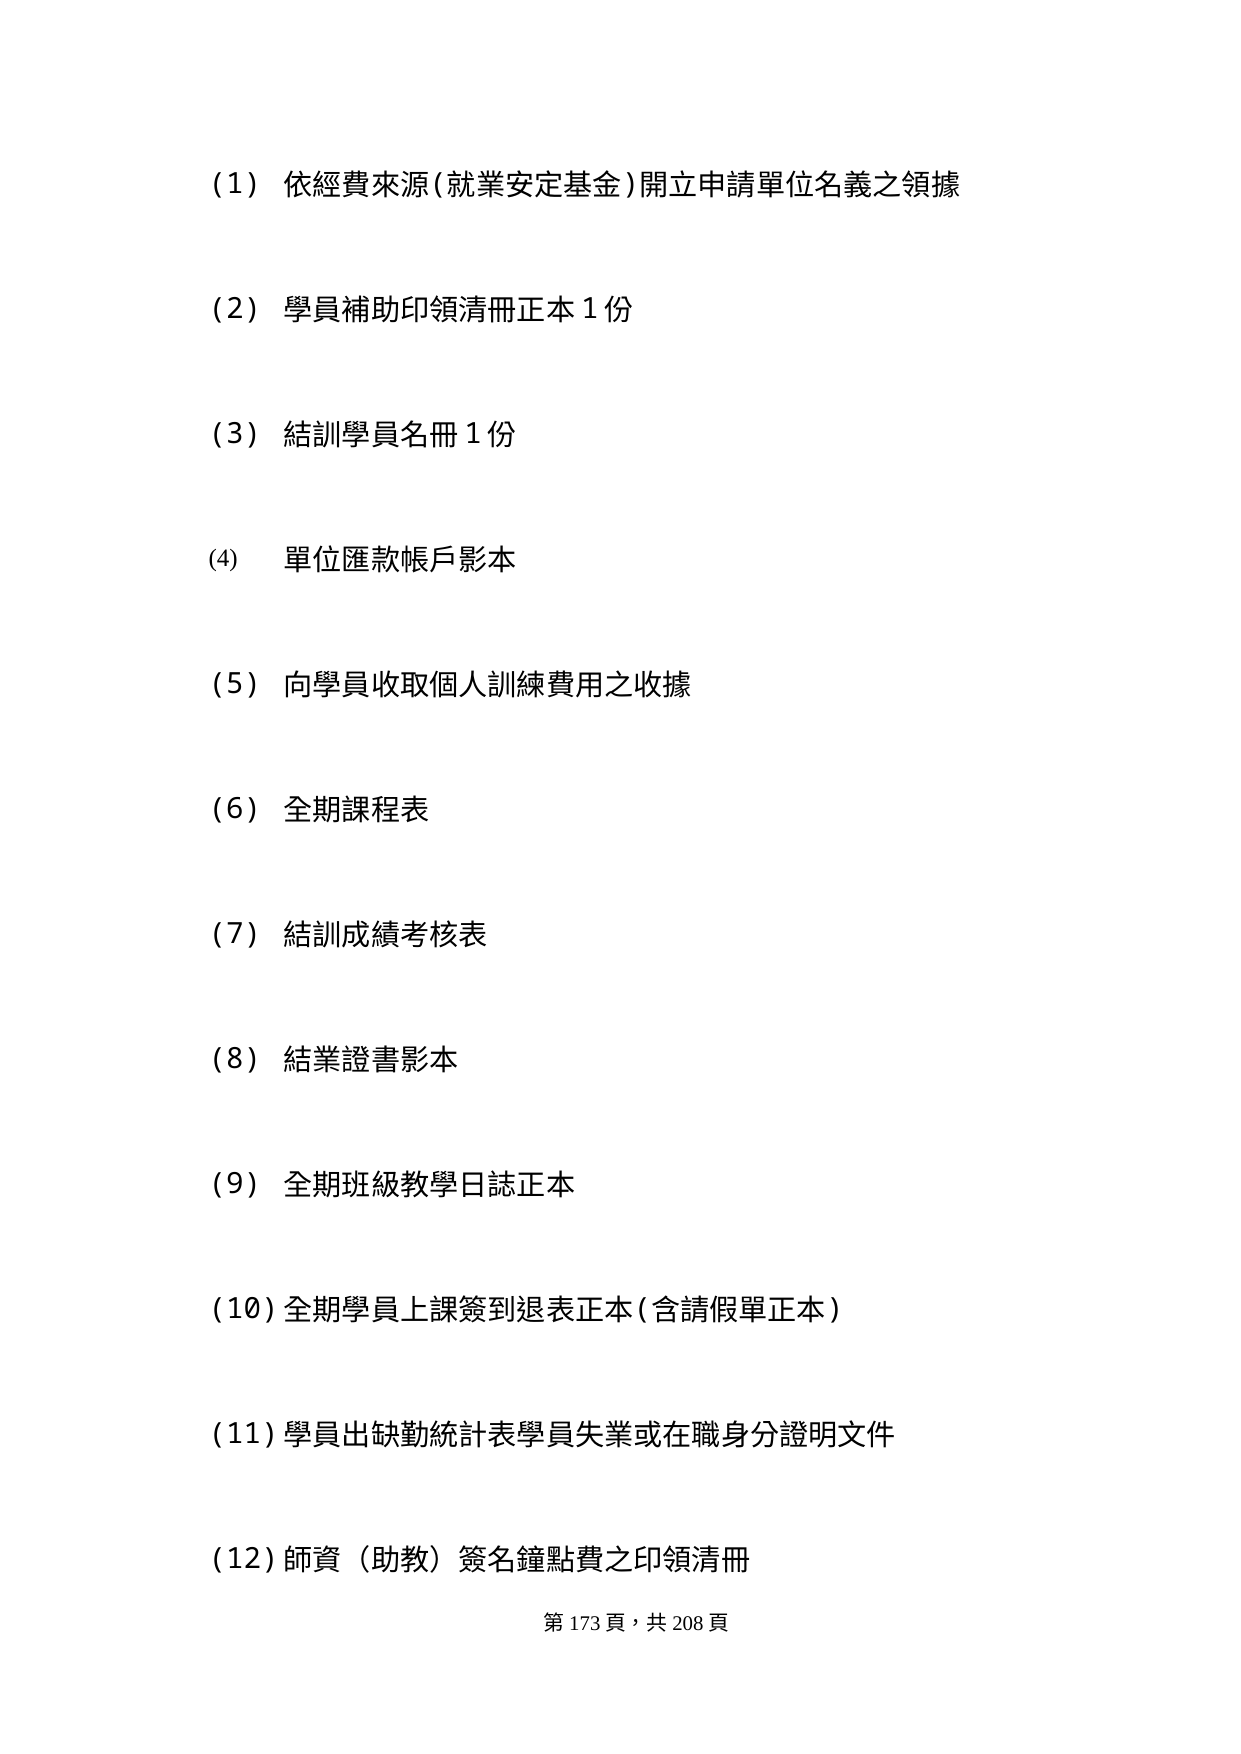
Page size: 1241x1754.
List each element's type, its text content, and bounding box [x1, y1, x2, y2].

list 全期課程表 [208, 766, 1122, 828]
list 學員出缺勤統計表學員失業或在職身分證明文件 [208, 1391, 1122, 1453]
list 師資（助教）簽名鐘點費之印領清冊 [208, 1516, 1122, 1578]
list 全期學員上課簽到退表正本(含請假單正本) [208, 1266, 1122, 1328]
list 向學員收取個人訓練費用之收據 [208, 641, 1122, 703]
list 結訓成績考核表 [208, 891, 1122, 953]
list 學員補助印領清冊正本1份 [208, 266, 1122, 328]
list 單位匯款帳戶影本 [208, 516, 1122, 578]
list 依經費來源(就業安定基金)開立申請單位名義之領據 [208, 141, 1122, 203]
list 全期班級教學日誌正本 [208, 1141, 1122, 1203]
list 結訓學員名冊1份 [208, 391, 1122, 453]
list 結業證書影本 [208, 1016, 1122, 1078]
